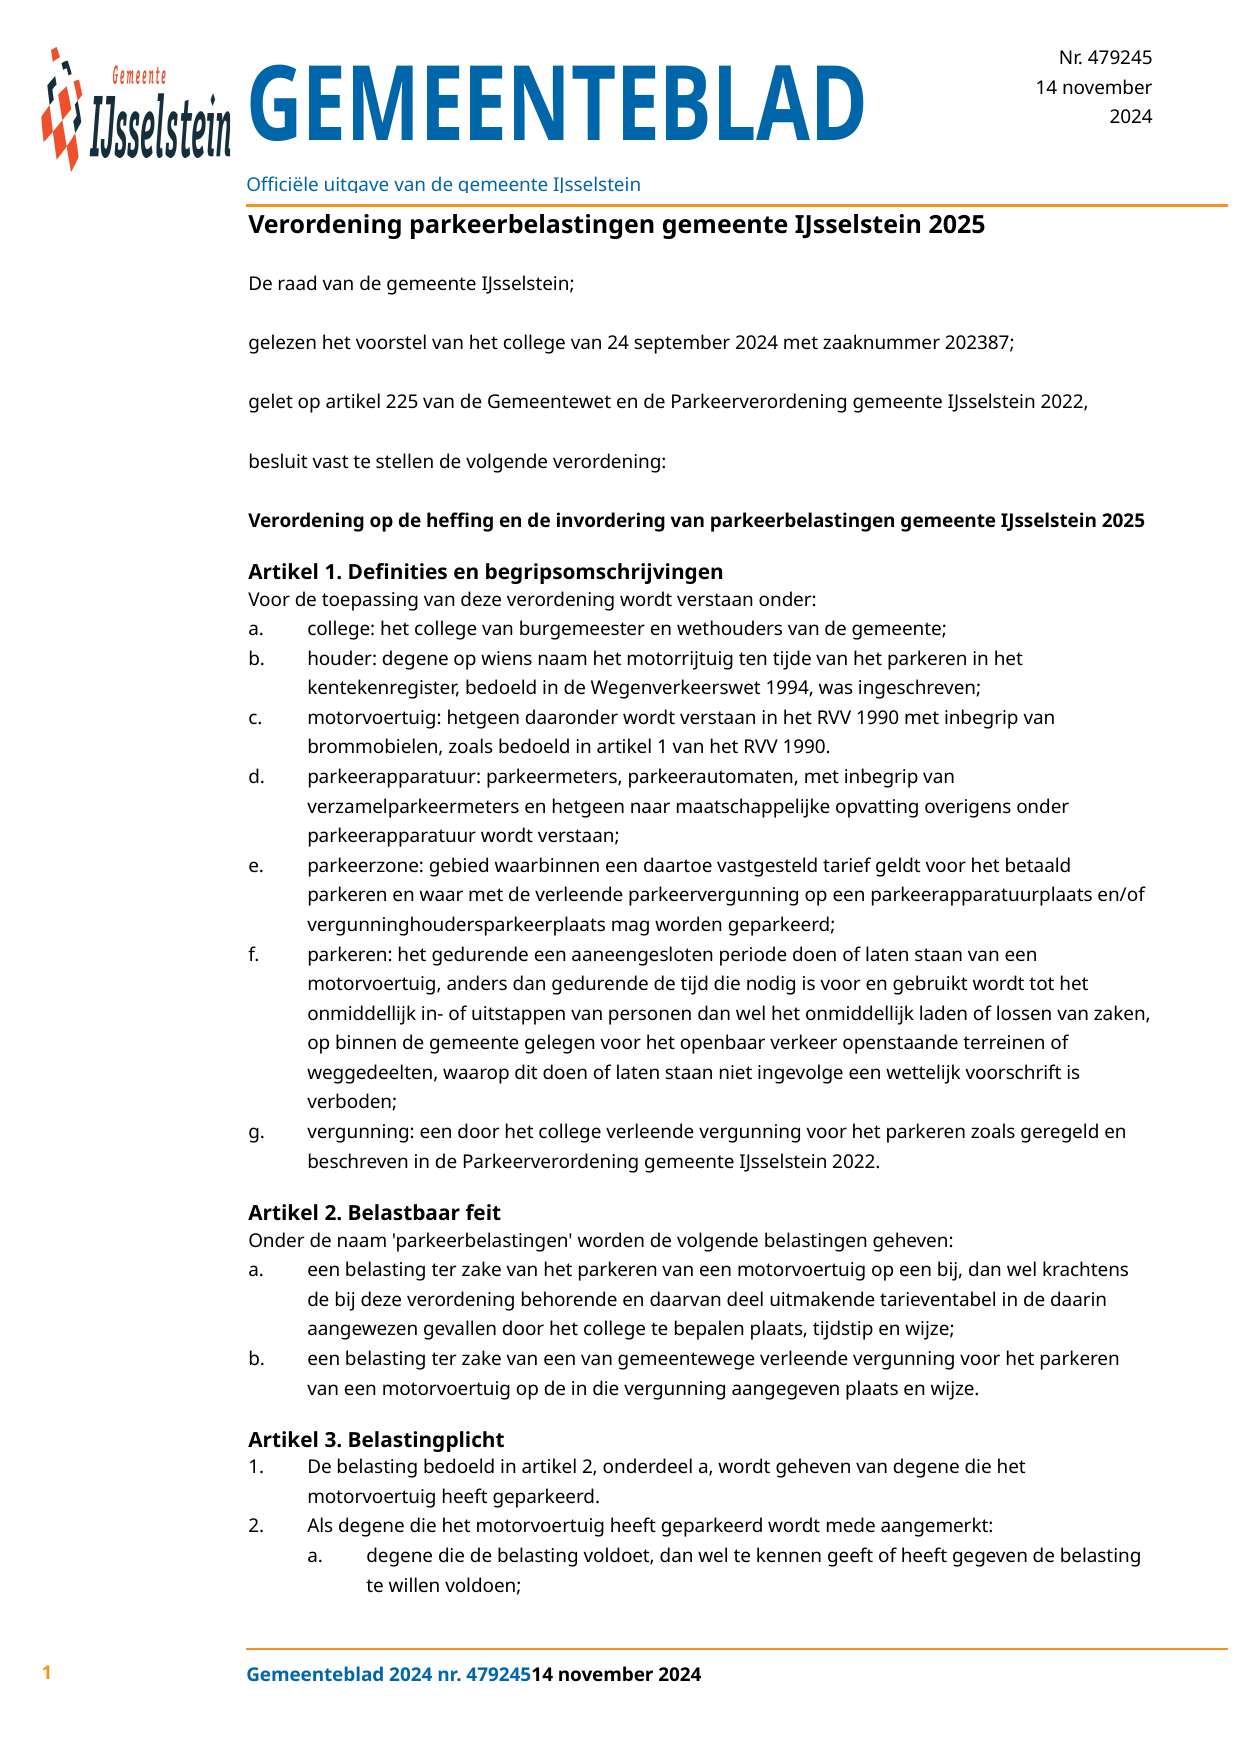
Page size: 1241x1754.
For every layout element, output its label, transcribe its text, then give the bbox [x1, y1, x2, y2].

list een belasting ter zake van een van gemeentewege verleende vergunning voor het parkeren van een motorvoertuig op de in die vergunning aangegeven plaats en wijze. [248, 1345, 1152, 1400]
list De belasting bedoeld in artikel 2, onderdeel a, wordt geheven van degene die het motorvoertuig heeft geparkeerd. [248, 1453, 1152, 1509]
list een belasting ter zake van het parkeren van een motorvoertuig op een bij, dan wel krachtens de bij deze verordening behorende en daarvan deel uitmakende tarieventabel in de daarin aangewezen gevallen door het college te bepalen plaats, tijdstip en wijze; [248, 1256, 1152, 1341]
text Artikel 3. Belastingplicht [248, 1425, 1152, 1453]
list parkeerzone: gebied waarbinnen een daartoe vastgesteld tarief geldt voor het betaald parkeren en waar met de verleende parkeervergunning op een parkeerapparatuurplaats en/of vergunninghoudersparkeerplaats mag worden geparkeerd; [248, 852, 1152, 937]
list college: het college van burgemeester en wethouders van de gemeente; [248, 615, 1152, 641]
list houder: degene op wiens naam het motorrijtuig ten tijde van het parkeren in het kentekenregister, bedoeld in de Wegenverkeerswet 1994, was ingeschreven; [248, 645, 1152, 700]
text gelezen het voorstel van het college van 24 september 2024 met zaaknummer 202387; [248, 329, 1152, 355]
text besluit vast te stellen de volgende verordening: [248, 448, 1152, 473]
text Verordening op de heffing en de invordering van parkeerbelastingen gemeente IJsselstein 2025 [248, 507, 1152, 533]
text Artikel 1. Definities en begripsomschrijvingen [248, 557, 1152, 586]
text De raad van de gemeente IJsselstein; [248, 270, 1152, 296]
list parkeerapparatuur: parkeermeters, parkeerautomaten, met inbegrip van verzamelparkeermeters en hetgeen naar maatschappelijke opvatting overigens onder parkeerapparatuur wordt verstaan; [248, 763, 1152, 848]
list vergunning: een door het college verleende vergunning voor het parkeren zoals geregeld en beschreven in de Parkeerverordening gemeente IJsselstein 2022. [248, 1118, 1152, 1174]
text Onder de naam 'parkeerbelastingen' worden de volgende belastingen geheven: [248, 1227, 1152, 1252]
list Als degene die het motorvoertuig heeft geparkeerd wordt mede aangemerkt: [248, 1513, 1152, 1538]
list degene die de belasting voldoet, dan wel te kennen geeft of heeft gegeven de belasting te willen voldoen; [307, 1542, 1152, 1598]
picture [41, 47, 231, 172]
text Voor de toepassing van deze verordening wordt verstaan onder: [248, 586, 1152, 612]
list motorvoertuig: hetgeen daaronder wordt verstaan in het RVV 1990 met inbegrip van brommobielen, zoals bedoeld in artikel 1 van het RVV 1990. [248, 704, 1152, 759]
text gelet op artikel 225 van de Gemeentewet en de Parkeerverordening gemeente IJsselstein 2022, [248, 389, 1152, 414]
list parkeren: het gedurende een aaneengesloten periode doen of laten staan van een motorvoertuig, anders dan gedurende de tijd die nodig is voor en gebruikt wordt tot het onmiddellijk in- of uitstappen van personen dan wel het onmiddellijk laden of lossen van zaken, op binnen de gemeente gelegen voor het openbaar verkeer openstaande terreinen of weggedeelten, waarop dit doen of laten staan niet ingevolge een wettelijk voorschrift is verboden; [248, 941, 1152, 1114]
text Artikel 2. Belastbaar feit [248, 1198, 1152, 1227]
text Verordening parkeerbelastingen gemeente IJsselstein 2025 [248, 207, 1152, 241]
